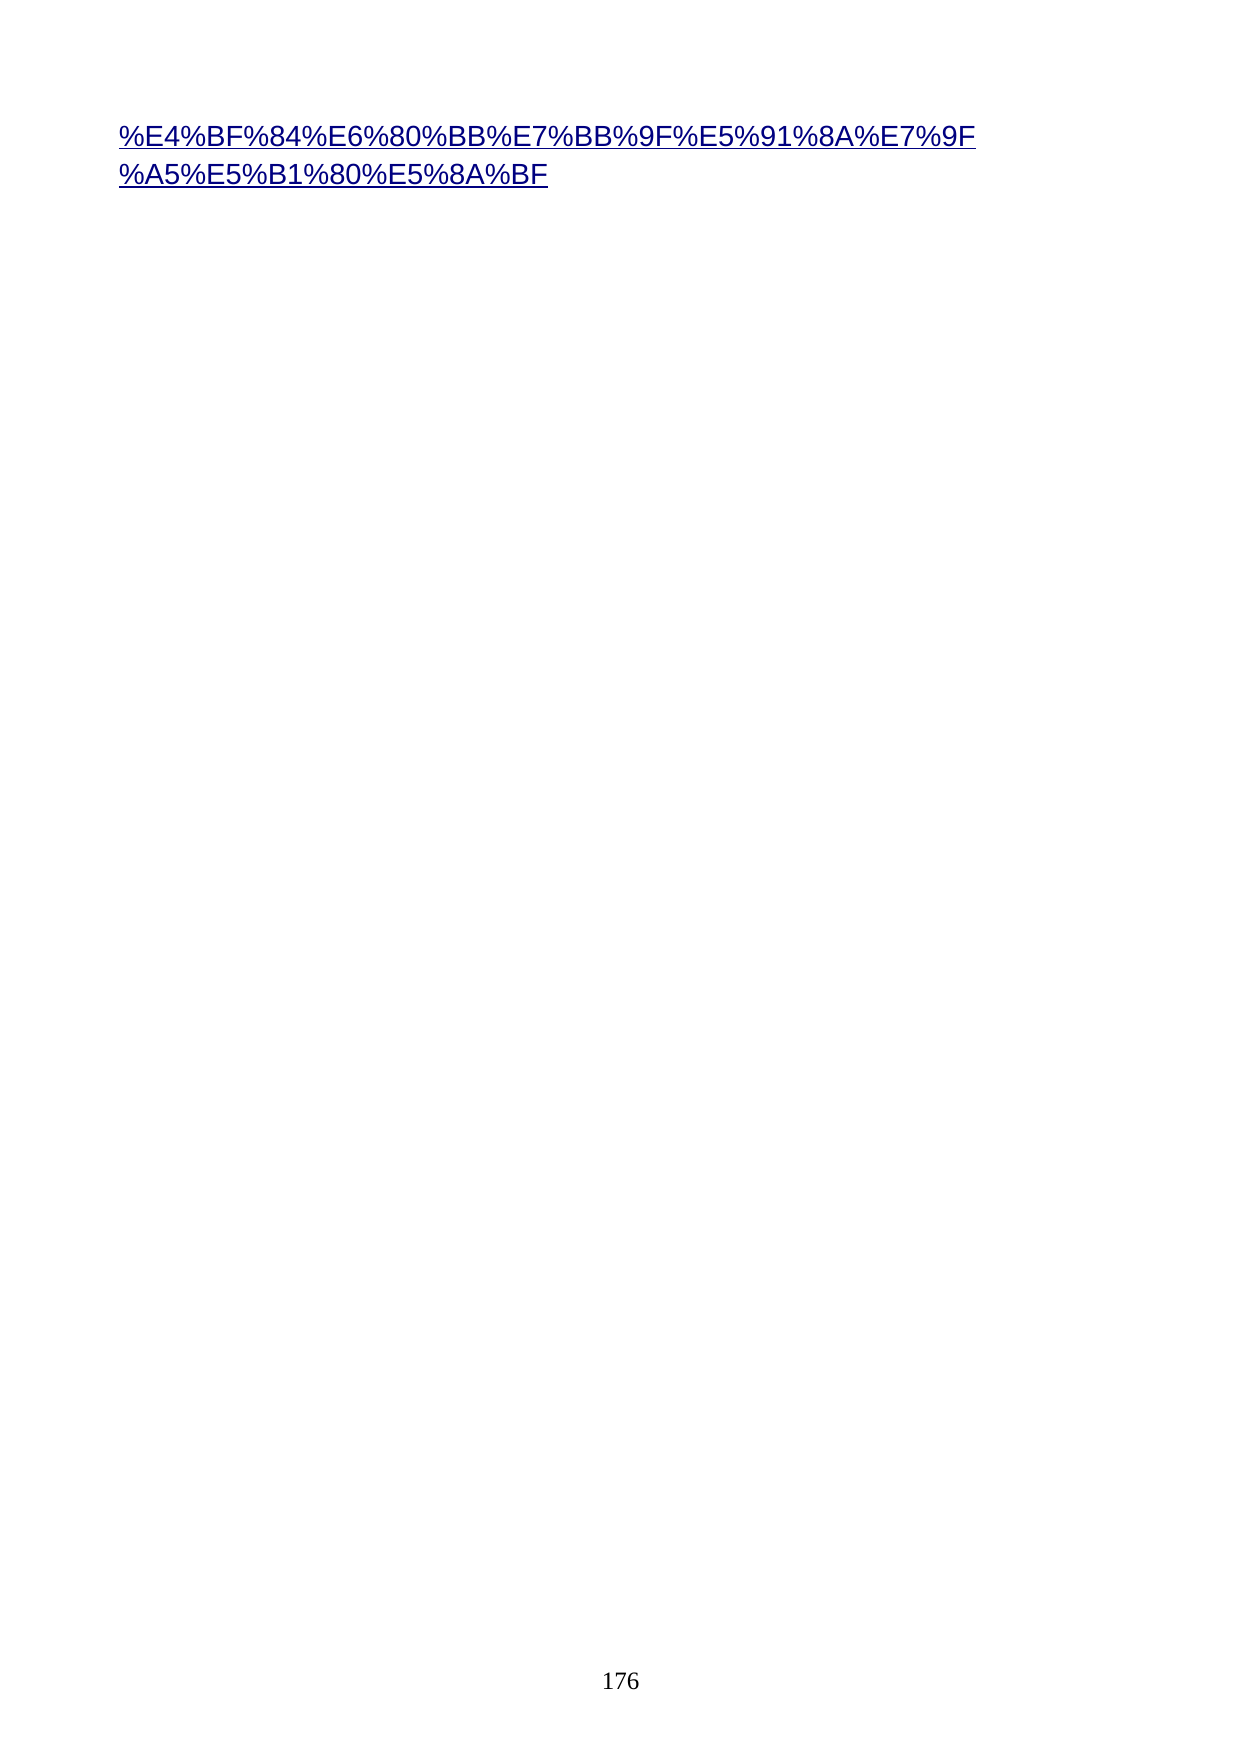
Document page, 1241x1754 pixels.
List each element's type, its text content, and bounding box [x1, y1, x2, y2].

text %E4%BF%84%E6%80%BB%E7%BB%9F%E5%91%8A%E7%9F%A5%E5%B1%80%E5%8A%BF [118, 118, 1122, 191]
